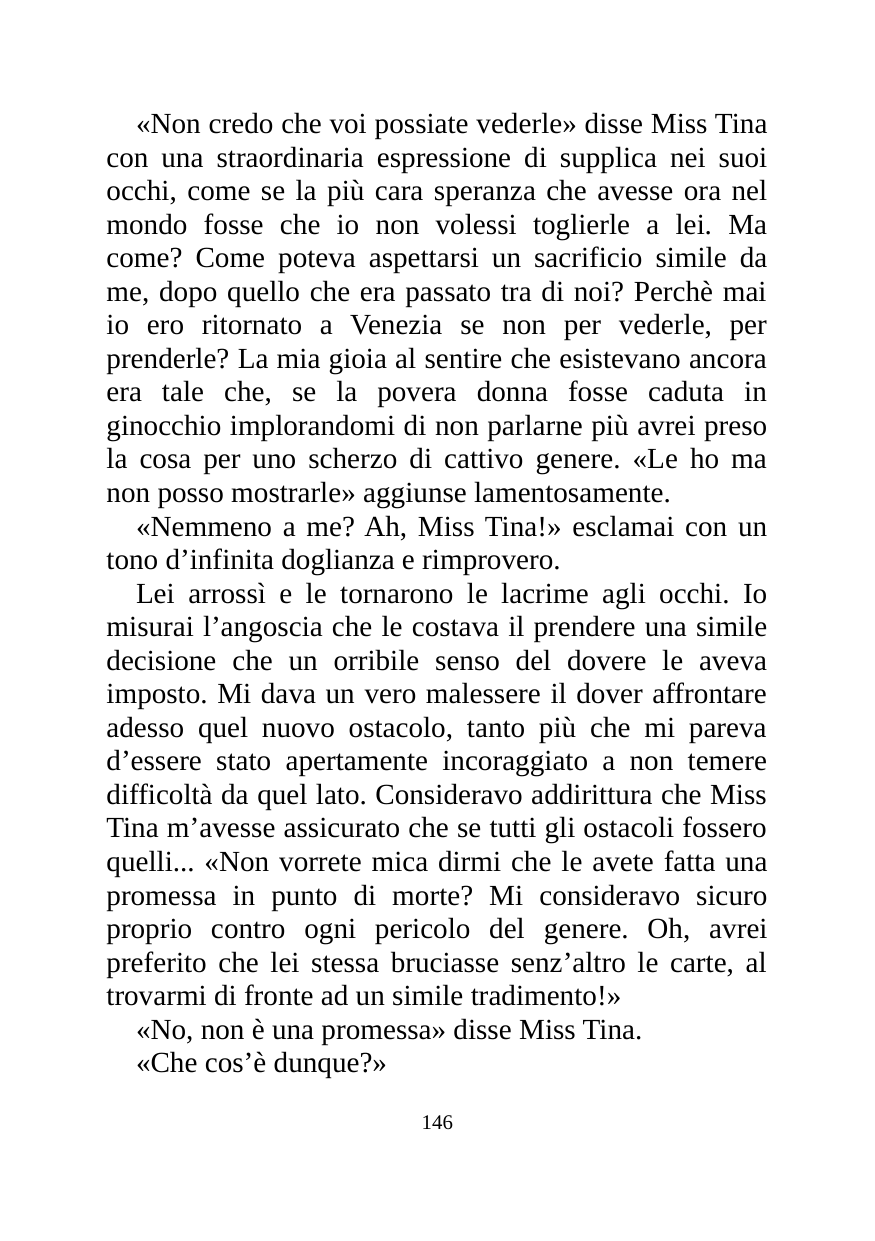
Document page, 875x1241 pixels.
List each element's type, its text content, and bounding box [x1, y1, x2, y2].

text «Nemmeno a me? Ah, Miss Tina!» esclamai con un tono d’infinita doglianza e rimprovero. [106, 509, 768, 576]
text «Non credo che voi possiate vederle» disse Miss Tina con una straordinaria espressione di supplica nei suoi occhi, come se la più cara speranza che avesse ora nel mondo fosse che io non volessi toglierle a lei. Ma come? Come poteva aspettarsi un sacrificio simile da me, dopo quello che era passato tra di noi? Perchè mai io ero ritornato a Venezia se non per vederle, per prenderle? La mia gioia al sentire che esistevano ancora era tale che, se la povera donna fosse caduta in ginocchio implorandomi di non parlarne più avrei preso la cosa per uno scherzo di cattivo genere. «Le ho ma non posso mostrarle» aggiunse lamentosamente. [106, 106, 768, 509]
text «Che cos’è dunque?» [106, 1045, 768, 1079]
text Lei arrossì e le tornarono le lacrime agli occhi. Io misurai l’angoscia che le costava il prendere una simile decisione che un orribile senso del dovere le aveva imposto. Mi dava un vero malessere il dover affrontare adesso quel nuovo ostacolo, tanto più che mi pareva d’essere stato apertamente incoraggiato a non temere difficoltà da quel lato. Consideravo addirittura che Miss Tina m’avesse assicurato che se tutti gli ostacoli fossero quelli... «Non vorrete mica dirmi che le avete fatta una promessa in punto di morte? Mi consideravo sicuro proprio contro ogni pericolo del genere. Oh, avrei preferito che lei stessa bruciasse senz’altro le carte, al trovarmi di fronte ad un simile tradimento!» [106, 576, 768, 1012]
text «No, non è una promessa» disse Miss Tina. [106, 1012, 768, 1045]
